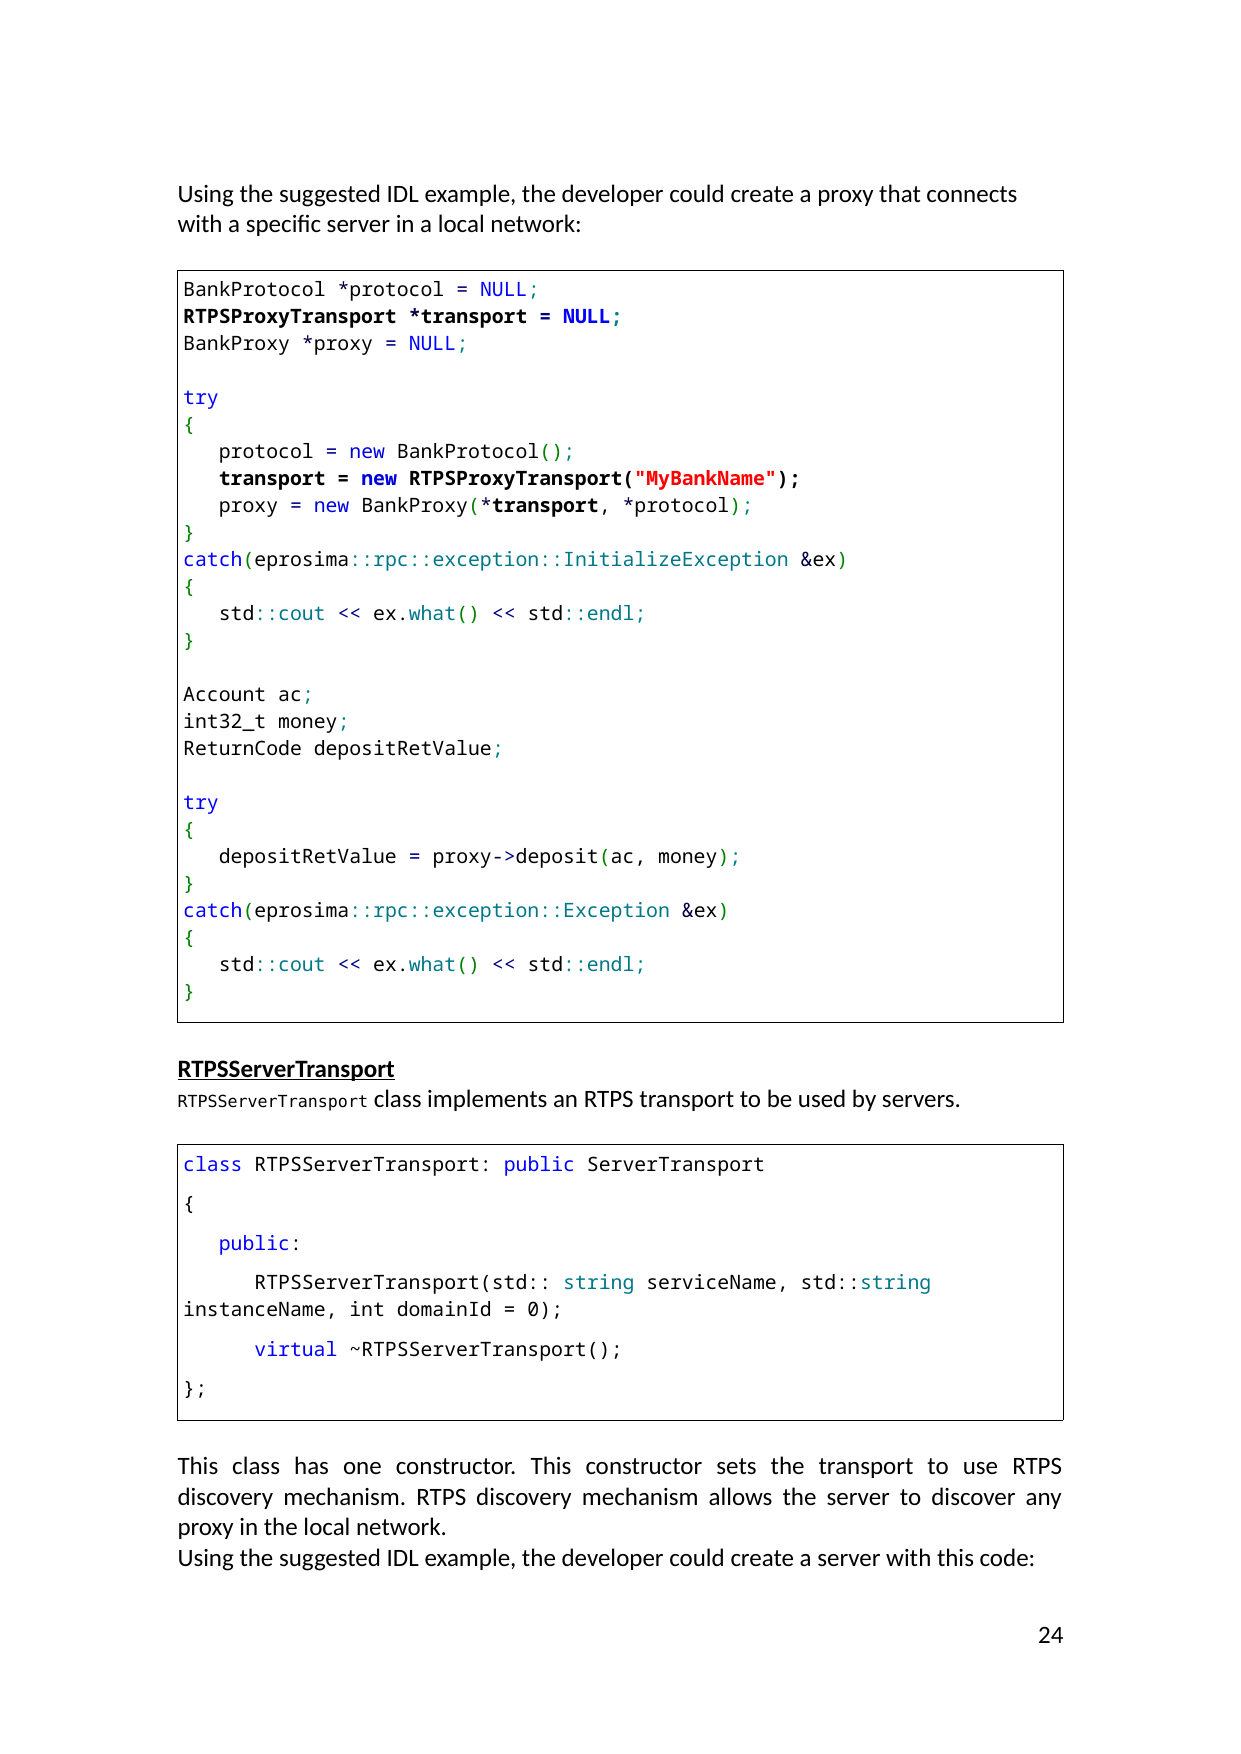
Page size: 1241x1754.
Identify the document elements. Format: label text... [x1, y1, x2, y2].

table_header class RTPSServerTransport: public ServerTransport { public: RTPSServerTransport(std:: string serviceName, std::string instanceName, int domainId = 0); virtual ~RTPSServerTransport(); }; [178, 1145, 1063, 1420]
text RTPSServerTransport class implements an RTPS transport to be used by servers. [177, 1083, 1063, 1114]
text Using the suggested IDL example, the developer could create a proxy that connects with a specific server in a local network: [177, 178, 1063, 239]
text RTPSServerTransport [177, 1053, 1063, 1083]
text Using the suggested IDL example, the developer could create a server with this code: [177, 1542, 1063, 1572]
text This class has one constructor. This constructor sets the transport to use RTPS discovery mechanism. RTPS discovery mechanism allows the server to discover any proxy in the local network. [177, 1450, 1063, 1542]
table_header BankProtocol *protocol = NULL; RTPSProxyTransport *transport = NULL; BankProxy *proxy = NULL; try { protocol = new BankProtocol(); transport = new RTPSProxyTransport("MyBankName"); proxy = new BankProxy(*transport, *protocol); } catch(eprosima::rpc::exception::InitializeException &ex) { std::cout << ex.what() << std::endl; } Account ac; int32_t money; ReturnCode depositRetValue; try { depositRetValue = proxy->deposit(ac, money); } catch(eprosima::rpc::exception::Exception &ex) { std::cout << ex.what() << std::endl; } [178, 271, 1063, 1022]
